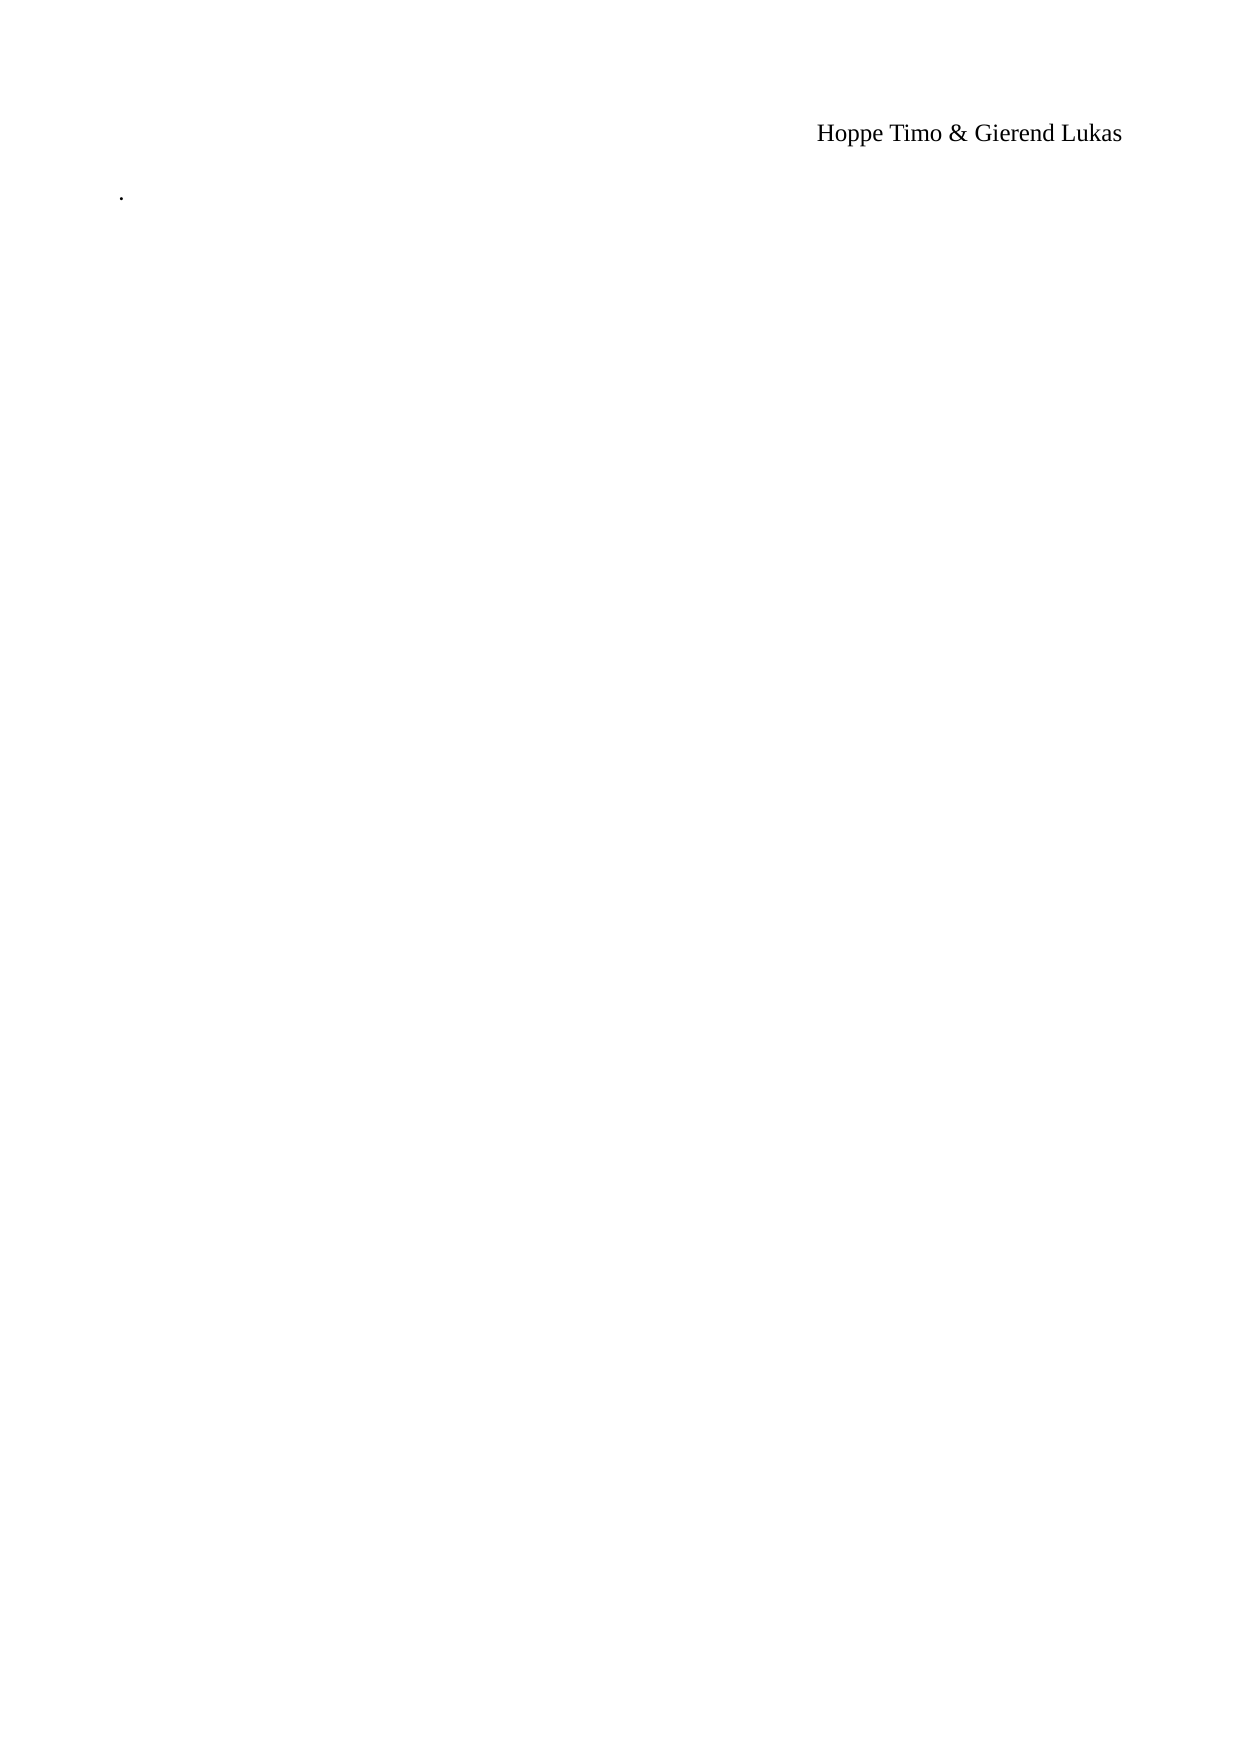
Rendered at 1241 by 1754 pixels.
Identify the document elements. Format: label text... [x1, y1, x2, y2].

text . [118, 176, 1122, 207]
